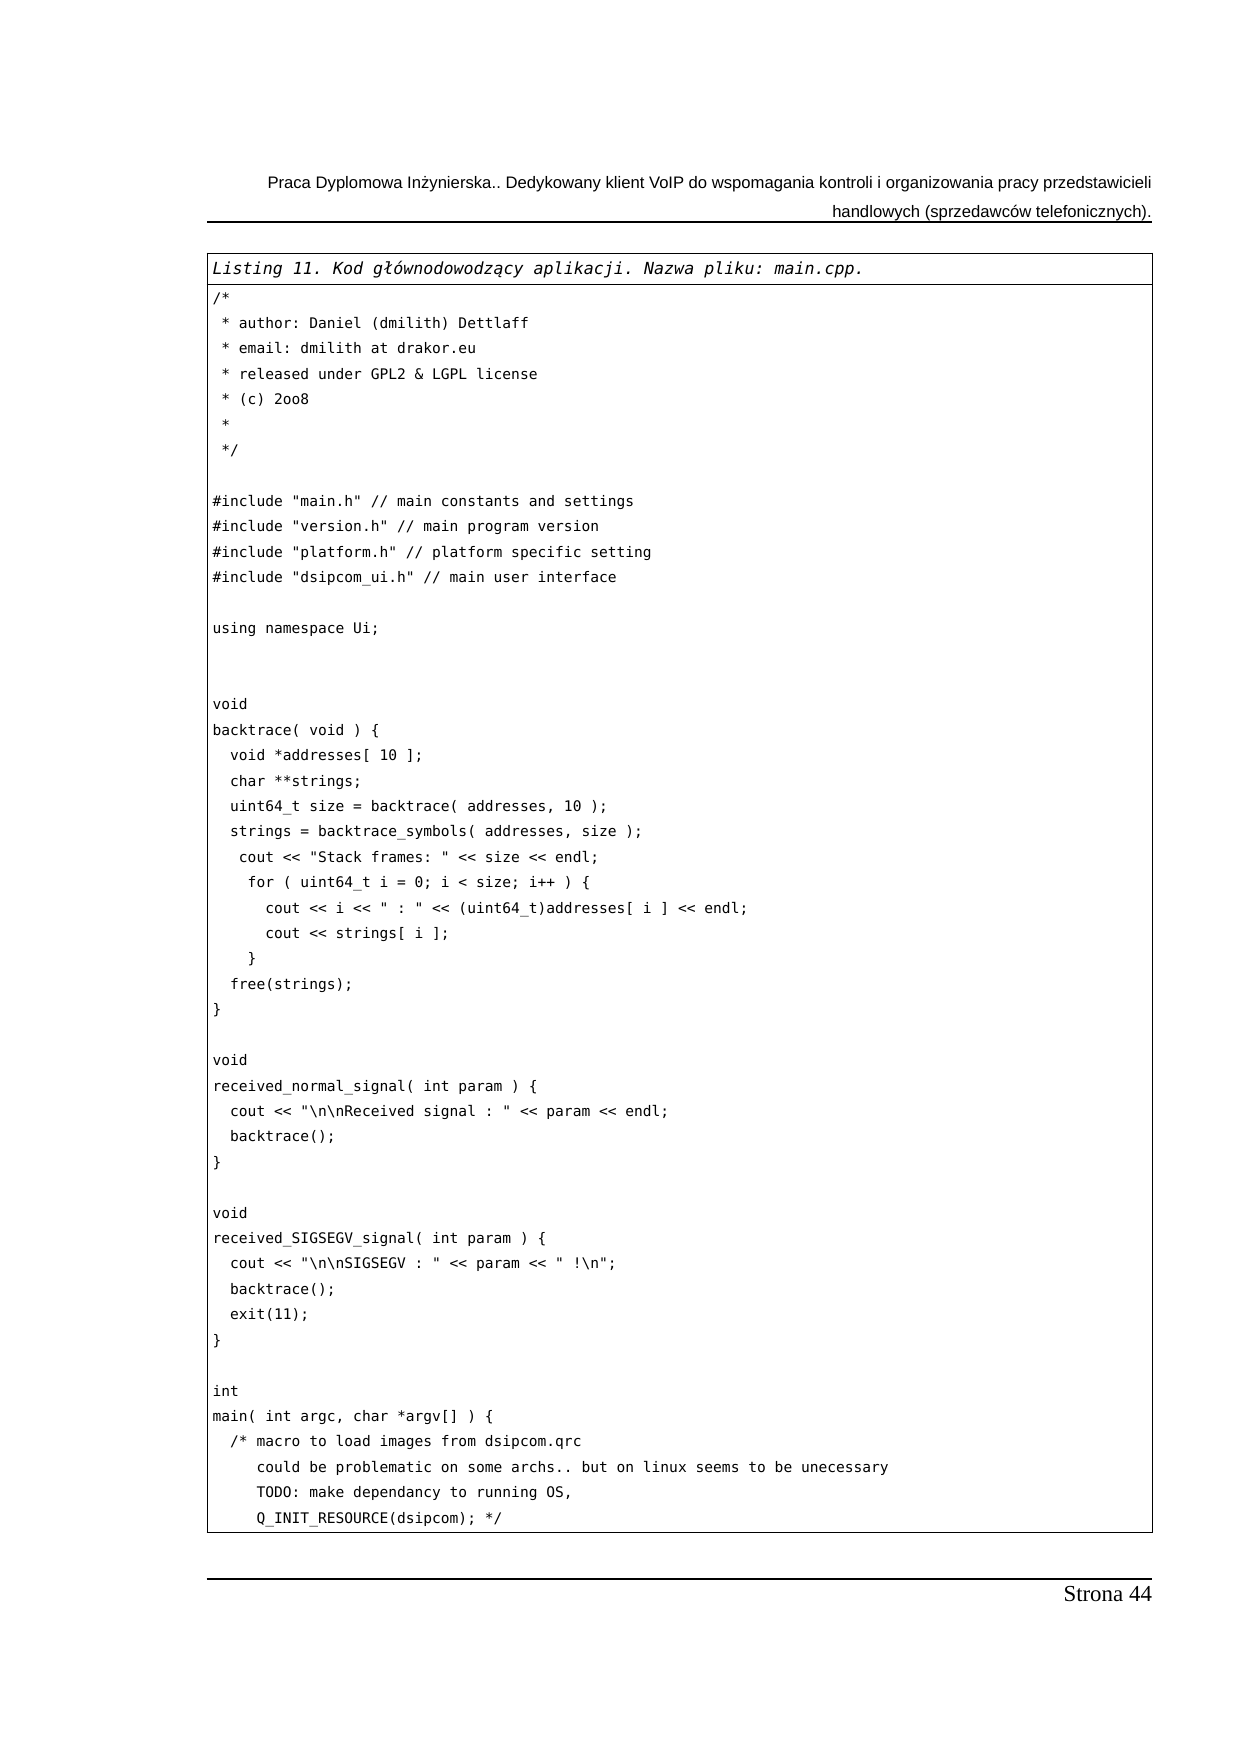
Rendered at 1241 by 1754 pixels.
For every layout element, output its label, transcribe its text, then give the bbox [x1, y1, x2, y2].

table_header Listing 11. Kod głównodowodzący aplikacji. Nazwa pliku: main.cpp. [208, 254, 1152, 284]
table_cell /* * author: Daniel (dmilith) Dettlaff * email: dmilith at drakor.eu * released under GPL2 & LGPL license * (c) 2oo8 * */ #include "main.h" // main constants and settings #include "version.h" // main program version #include "platform.h" // platform specific setting #include "dsipcom_ui.h" // main user interface using namespace Ui; void backtrace( void ) { void *addresses[ 10 ]; char **strings; uint64_t size = backtrace( addresses, 10 ); strings = backtrace_symbols( addresses, size ); cout << "Stack frames: " << size << endl; for ( uint64_t i = 0; i < size; i++ ) { cout << i << " : " << (uint64_t)addresses[ i ] << endl; cout << strings[ i ]; } free(strings); } void received_normal_signal( int param ) { cout << "\n\nReceived signal : " << param << endl; backtrace(); } void received_SIGSEGV_signal( int param ) { cout << "\n\nSIGSEGV : " << param << " !\n"; backtrace(); exit(11); } int main( int argc, char *argv[] ) { /* macro to load images from dsipcom.qrc could be problematic on some archs.. but on linux seems to be unecessary TODO: make dependancy to running OS, Q_INIT_RESOURCE(dsipcom); */ [208, 285, 1152, 1532]
